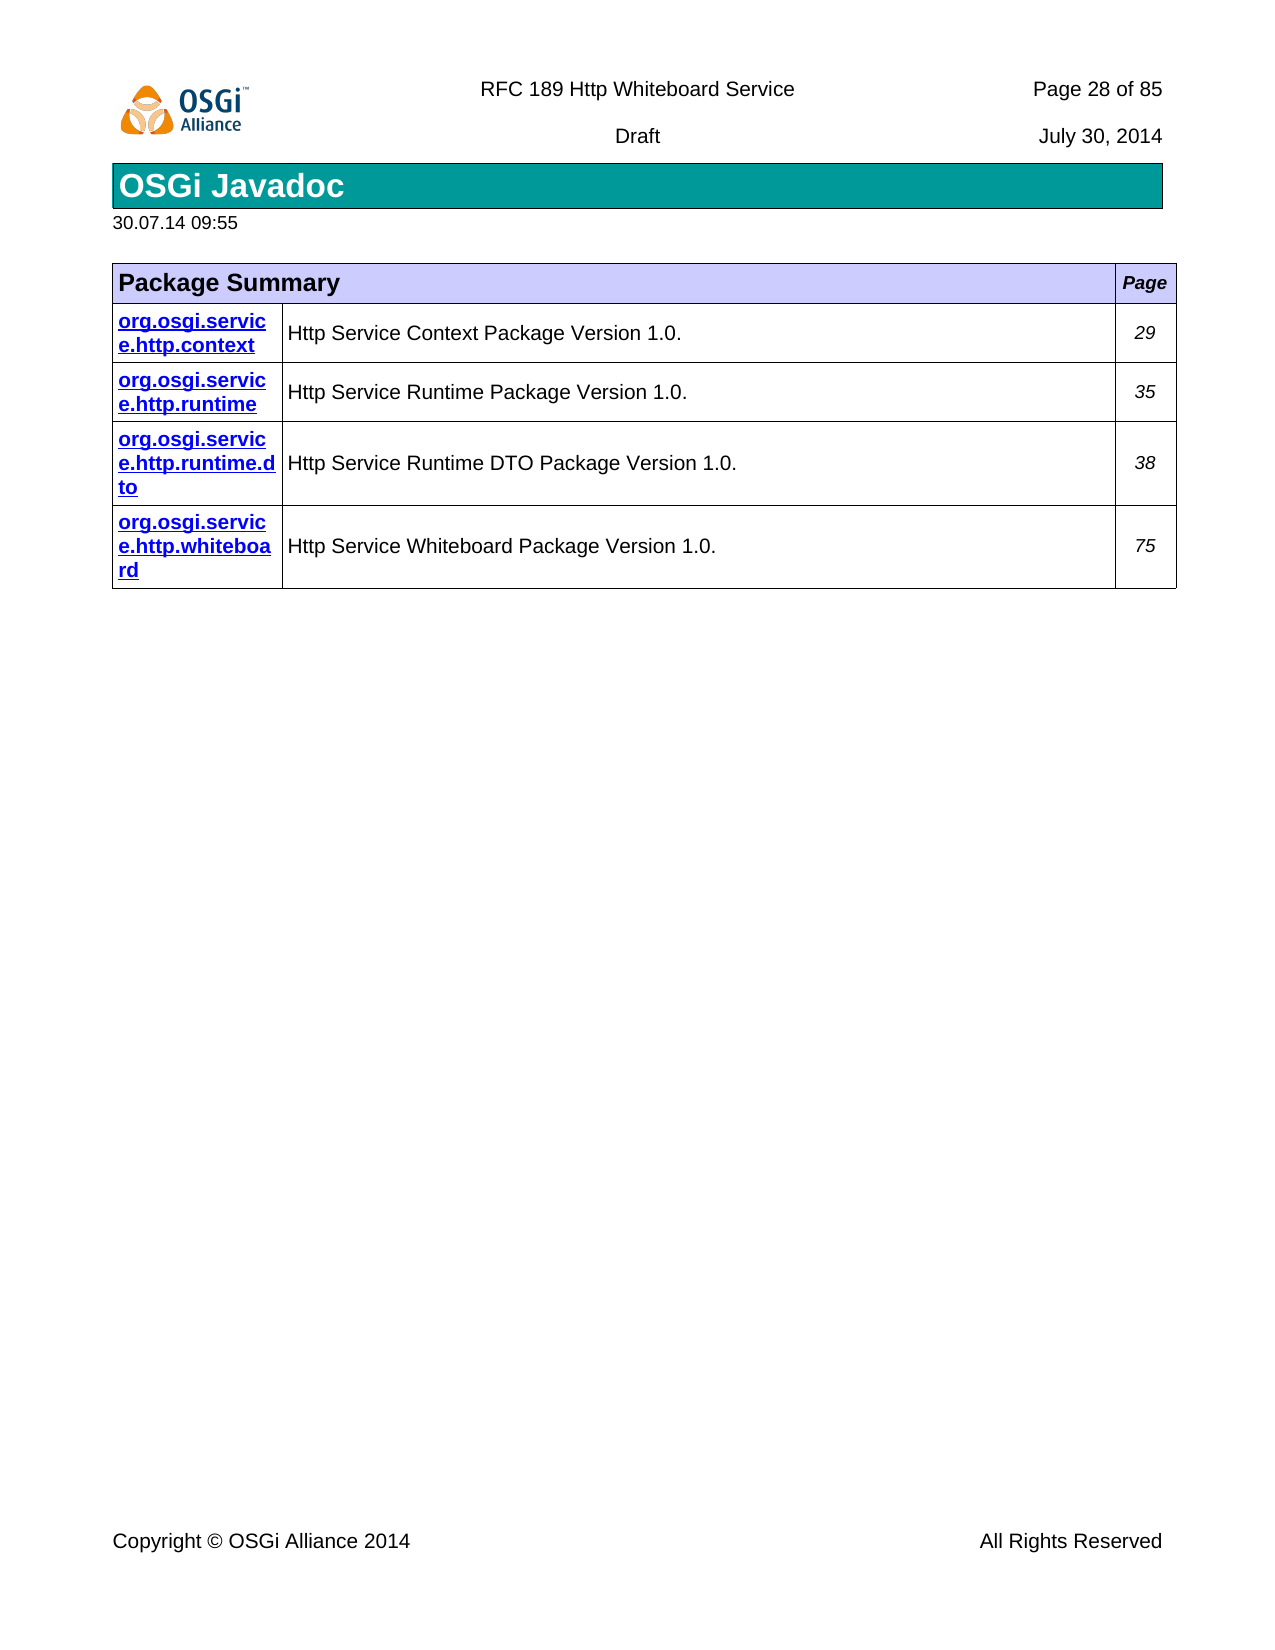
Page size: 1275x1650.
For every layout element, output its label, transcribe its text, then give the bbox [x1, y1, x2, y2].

table_cell org.osgi.service.http.whiteboard [113, 506, 282, 588]
table_header Page [1116, 264, 1176, 303]
table_cell Http Service Context Package Version 1.0. [283, 304, 1115, 362]
table_header Package Summary [113, 264, 1115, 303]
table_cell [1116, 363, 1176, 421]
picture [113, 78, 257, 142]
table_cell [1116, 422, 1176, 504]
table_cell org.osgi.service.http.runtime.dto [113, 422, 282, 504]
table_cell org.osgi.service.http.runtime [113, 363, 282, 421]
table_cell Http Service Runtime DTO Package Version 1.0. [283, 422, 1115, 504]
table_cell org.osgi.service.http.context [113, 304, 282, 362]
table_cell Http Service Runtime Package Version 1.0. [283, 363, 1115, 421]
subtitle OSGi Javadoc [114, 164, 1162, 208]
text 30.07.14 09:55 [112, 212, 1162, 233]
table_cell [1116, 506, 1176, 588]
table_cell Http Service Whiteboard Package Version 1.0. [283, 506, 1115, 588]
table_cell [1116, 304, 1176, 362]
